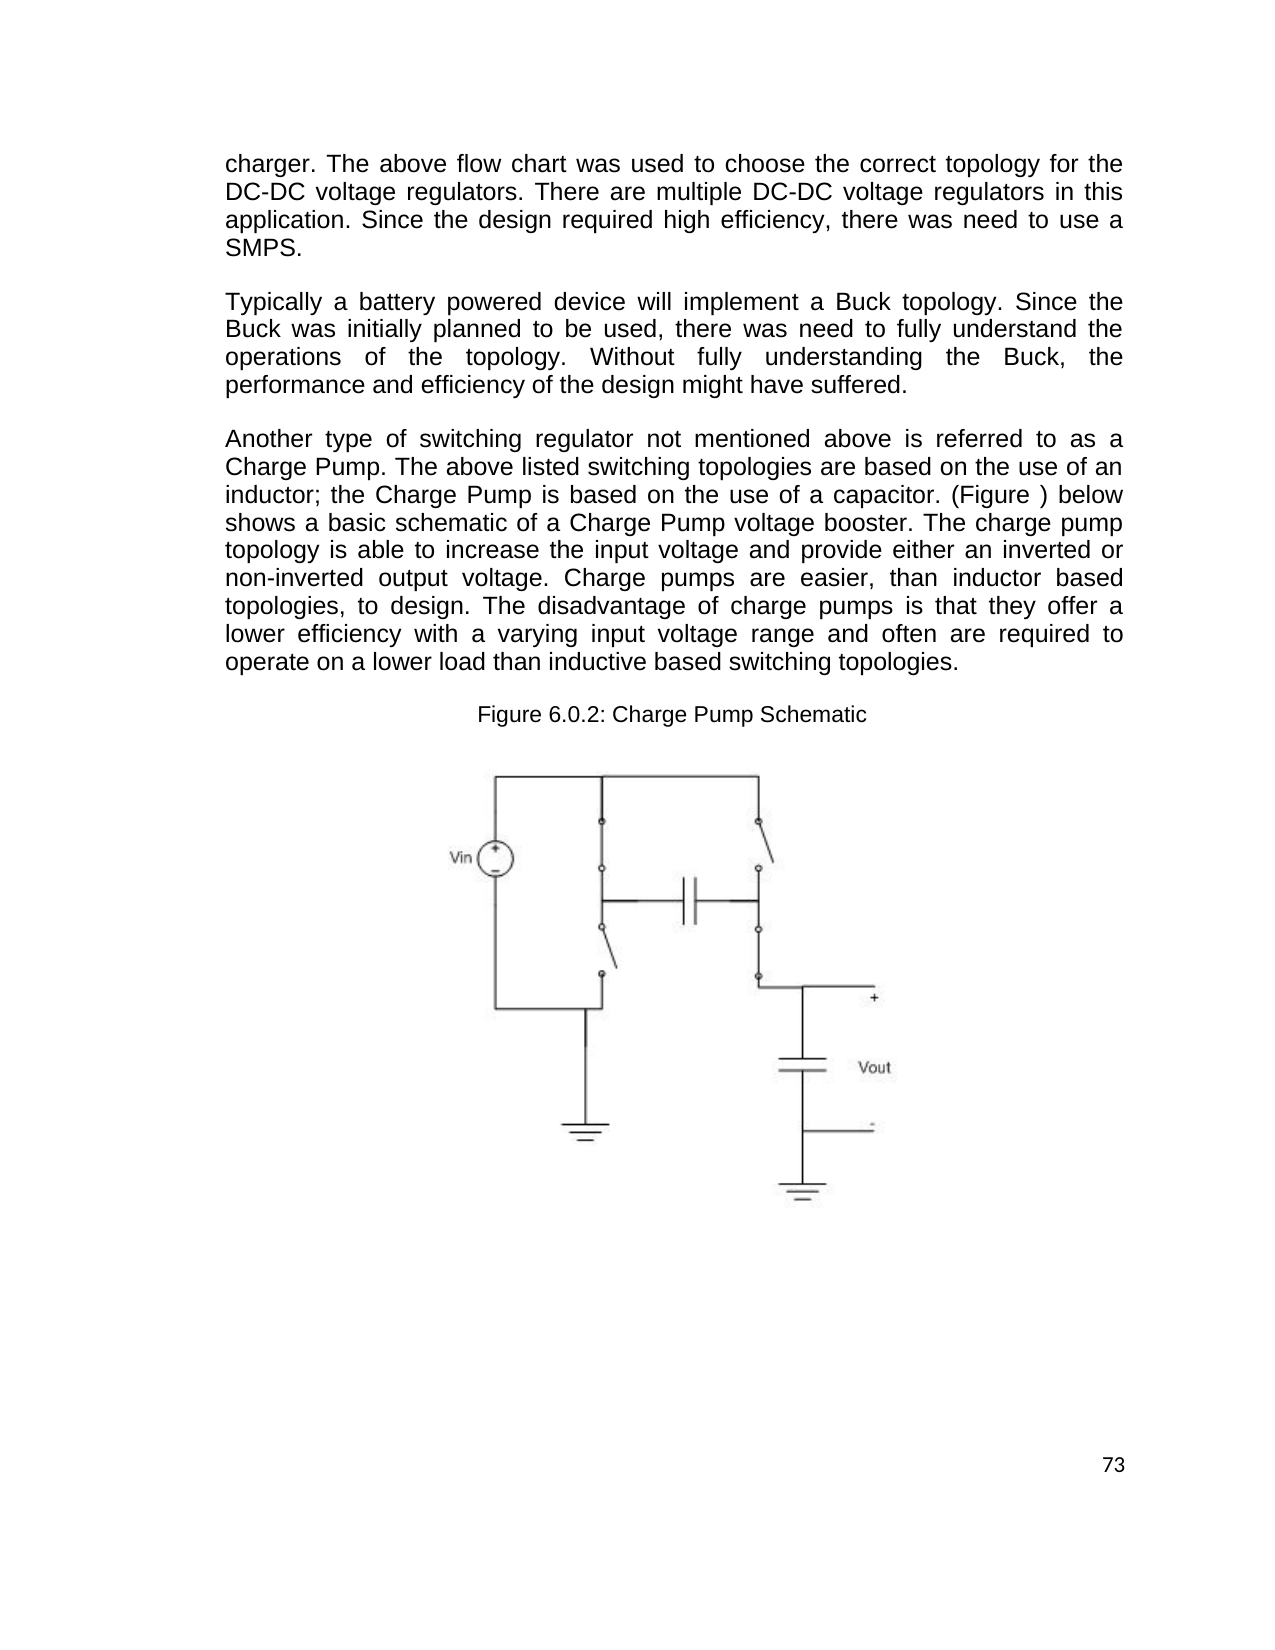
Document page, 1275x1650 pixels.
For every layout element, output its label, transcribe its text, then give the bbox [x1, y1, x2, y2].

text Typically a battery powered device will implement a Buck topology. Since the Buck was initially planned to be used, there was need to fully understand the operations of the topology. Without fully understanding the Buck, the performance and efficiency of the design might have suffered. [225, 287, 1125, 399]
text Another type of switching regulator not mentioned above is referred to as a Charge Pump. The above listed switching topologies are based on the use of an inductor; the Charge Pump is based on the use of a capacitor. (Figure ) below shows a basic schematic of a Charge Pump voltage booster. The charge pump topology is able to increase the input voltage and provide either an inverted or non-inverted output voltage. Charge pumps are easier, than inductor based topologies, to design. The disadvantage of charge pumps is that they offer a lower efficiency with a varying input voltage range and often are required to operate on a lower load than inductive based switching topologies. [225, 424, 1125, 676]
picture [447, 745, 910, 1218]
text charger. The above flow chart was used to choose the correct topology for the DC-DC voltage regulators. There are multiple DC-DC voltage regulators in this application. Since the design required high efficiency, there was need to use a SMPS. [225, 150, 1125, 262]
text Figure 6.0.2: Charge Pump Schematic [225, 701, 1125, 727]
